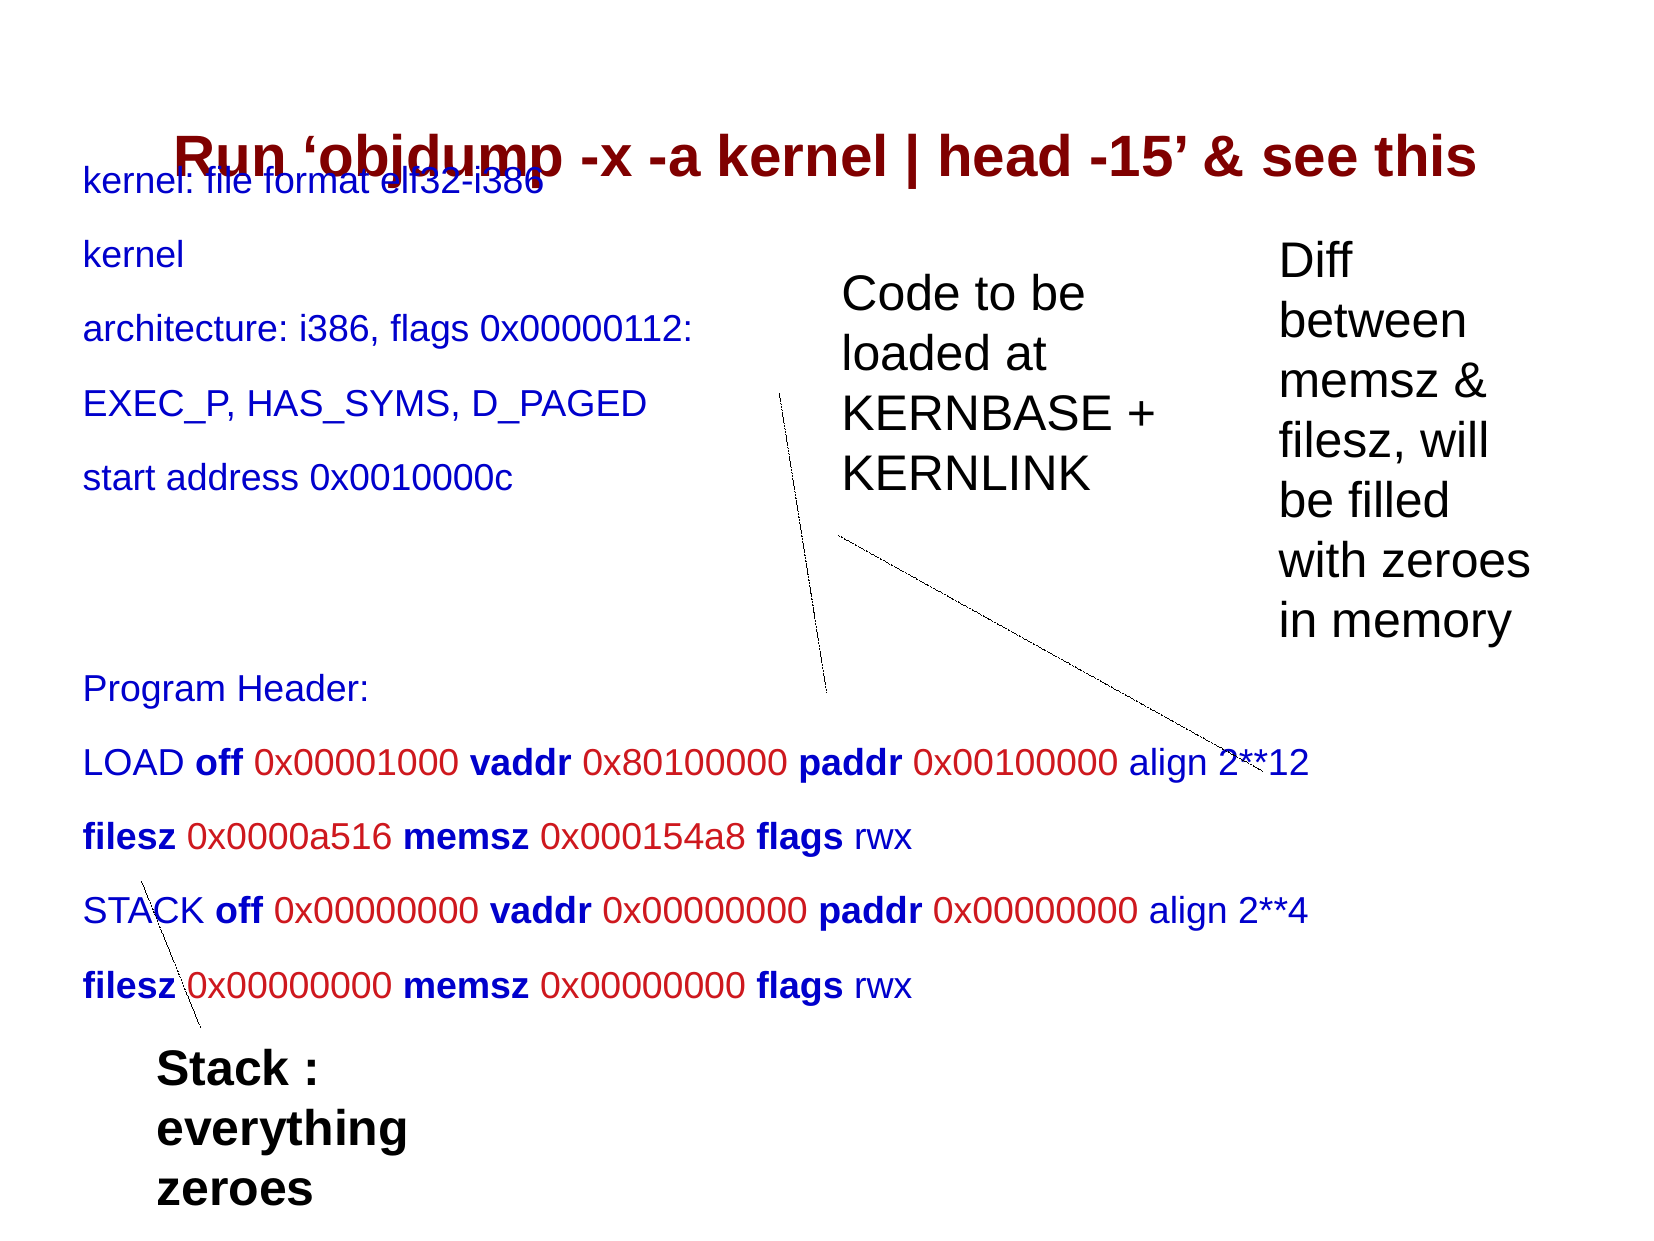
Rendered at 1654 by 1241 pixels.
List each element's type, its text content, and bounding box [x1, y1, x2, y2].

text_box Diff between memsz & filesz, will be filled with zeroes in memory [1263, 220, 1548, 626]
text_box Code to be loaded at KERNBASE + KERNLINK [826, 253, 1241, 492]
text_box Stack : everything zeroes [141, 1028, 508, 1241]
title Run ‘objdump -x -a kernel | head -15’ & see this [82, 49, 1571, 257]
subtitle kernel: file format elf32-i386 kernel architecture: i386, flags 0x00000112: EXEC_P, HAS_SYMS, D_PAGED start address 0x0010000c Program Header: LOAD off 0x00001000 vaddr 0x80100000 paddr 0x00100000 align 2**12 filesz 0x0000a516 memsz 0x000154a8 flags rwx STACK off 0x00000000 vaddr 0x00000000 paddr 0x00000000 align 2**4 filesz 0x00000000 memsz 0x00000000 flags rwx [82, 269, 1571, 1029]
